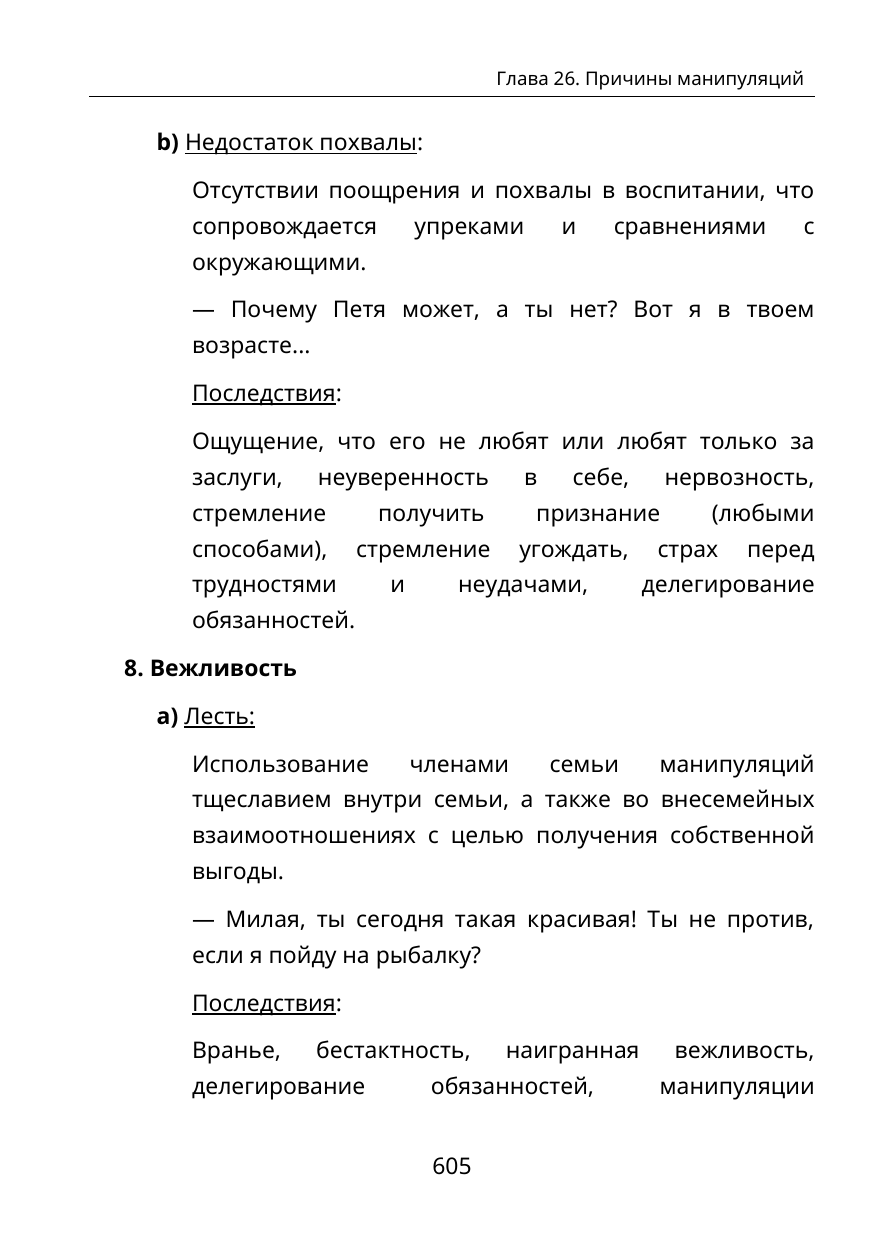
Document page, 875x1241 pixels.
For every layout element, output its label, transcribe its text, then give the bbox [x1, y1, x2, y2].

list — Почему Петя может, а ты нет? Вот я в твоем возрасте... [151, 293, 815, 361]
list Последствия: [151, 987, 815, 1018]
list Использование членами семьи манипуляций тщеславием внутри семьи, а также во внесемейных взаимоотношениях с целью получения собственной выгоды. [151, 747, 815, 887]
list Ощущение, что его не любят или любят только за заслуги, неуверенность в себе, нервозность, стремление получить признание (любыми способами), стремление угождать, страх перед трудностями и неудачами, делегирование обязанностей. [151, 425, 815, 636]
list Вранье, бестактность, наигранная вежливость, делегирование обязанностей, манипуляции [151, 1034, 815, 1102]
list — Милая, ты сегодня такая красивая! Ты не против, если я пойду на рыбалку? [151, 903, 815, 970]
list Лесть: [151, 700, 815, 731]
list Отсутствии поощрения и похвалы в воспитании, что сопровождается упреками и сравнениями с окружающими. [151, 174, 815, 277]
list Последствия: [151, 377, 815, 408]
list Недостаток похвалы: [151, 126, 815, 157]
list Вежливость [118, 652, 815, 683]
